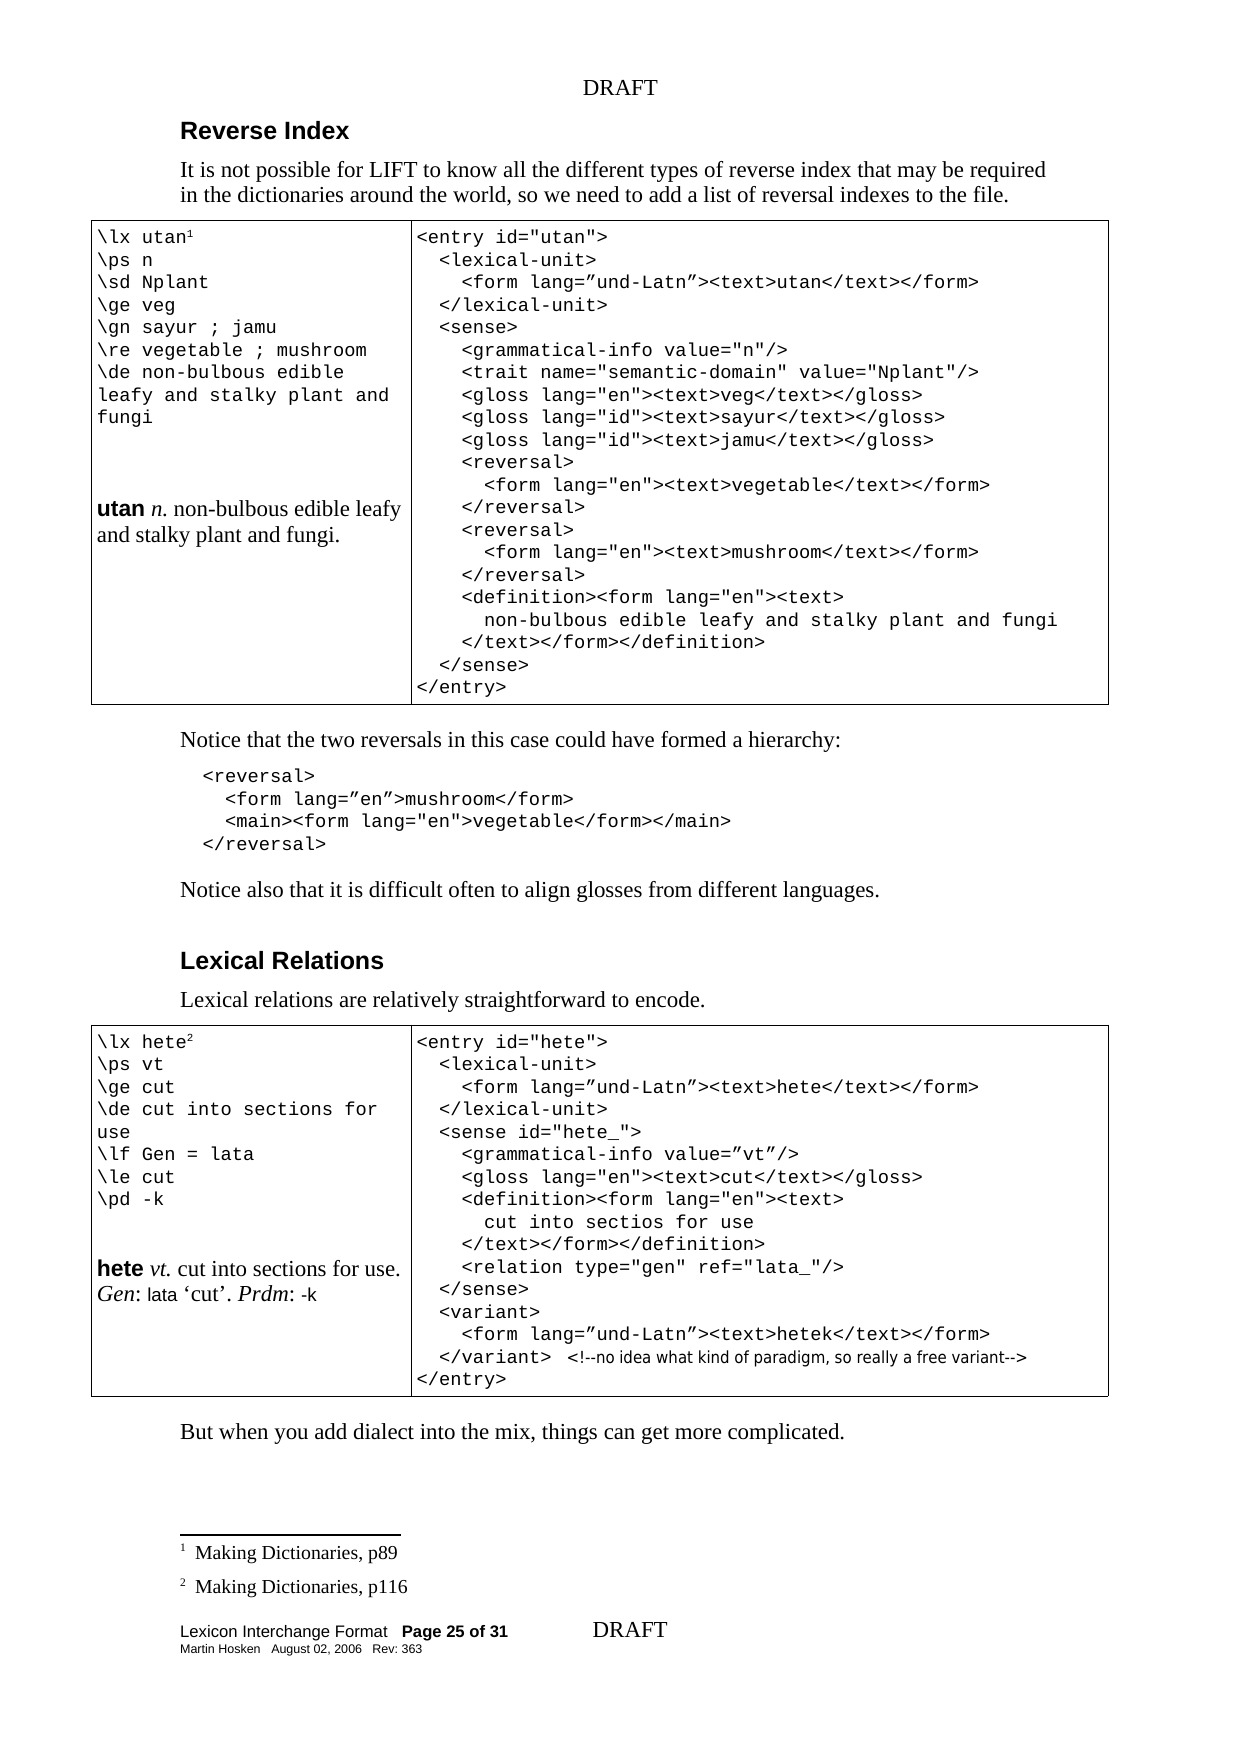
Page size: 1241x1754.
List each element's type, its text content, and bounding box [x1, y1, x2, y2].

text <reversal> [180, 765, 1061, 787]
text <main><form lang="en">vegetable</form></main> [180, 810, 1061, 832]
table_header <entry id="utan"> <lexical-unit> <form lang=”und-Latn”><text>utan</text></form> </lexical-unit> <sense> <grammatical-info value="n"/> <trait name="semantic-domain" value="Nplant"/> <gloss lang="en"><text>veg</text></gloss> <gloss lang="id"><text>sayur</text></gloss> <gloss lang="id"><text>jamu</text></gloss> <reversal> <form lang="en"><text>vegetable</text></form> </reversal> <reversal> <form lang="en"><text>mushroom</text></form> </reversal> <definition><form lang="en"><text> non-bulbous edible leafy and stalky plant and fungi </text></form></definition> </sense> </entry> [412, 221, 1108, 704]
text Lexical relations are relatively straightforward to encode. [180, 987, 1061, 1012]
table_header \lx hete \ps vt \ge cut \de cut into sections for use \lf Gen = lata \le cut \pd -k hete vt. cut into sections for use. Gen: lata ‘cut’. Prdm: -k [92, 1026, 411, 1396]
text Notice also that it is difficult often to align glosses from different languages. [180, 877, 1061, 903]
text Notice that the two reversals in this case could have formed a hierarchy: [180, 727, 1061, 752]
text But when you add dialect into the mix, things can get more complicated. [180, 1419, 1061, 1444]
table_header \lx utan \ps n \sd Nplant \ge veg \gn sayur ; jamu \re vegetable ; mushroom \de non-bulbous edible leafy and stalky plant and fungi utan n. non-bulbous edible leafy and stalky plant and fungi. [92, 221, 411, 704]
subtitle Reverse Index [180, 117, 1061, 145]
table_header <entry id="hete"> <lexical-unit> <form lang=”und-Latn”><text>hete</text></form> </lexical-unit> <sense id="hete_"> <grammatical-info value=”vt”/> <gloss lang="en"><text>cut</text></gloss> <definition><form lang="en"><text> cut into sectios for use </text></form></definition> <relation type="gen" ref="lata_"/> </sense> <variant> <form lang=”und-Latn”><text>hetek</text></form> </variant> <!--no idea what kind of paradigm, so really a free variant--> </entry> [412, 1026, 1108, 1396]
text It is not possible for LIFT to know all the different types of reverse index that may be required in the dictionaries around the world, so we need to add a list of reversal indexes to the file. [180, 157, 1061, 208]
text <form lang=”en”>mushroom</form> [180, 787, 1061, 810]
text </reversal> [180, 832, 1061, 855]
subtitle Lexical Relations [180, 947, 1061, 974]
